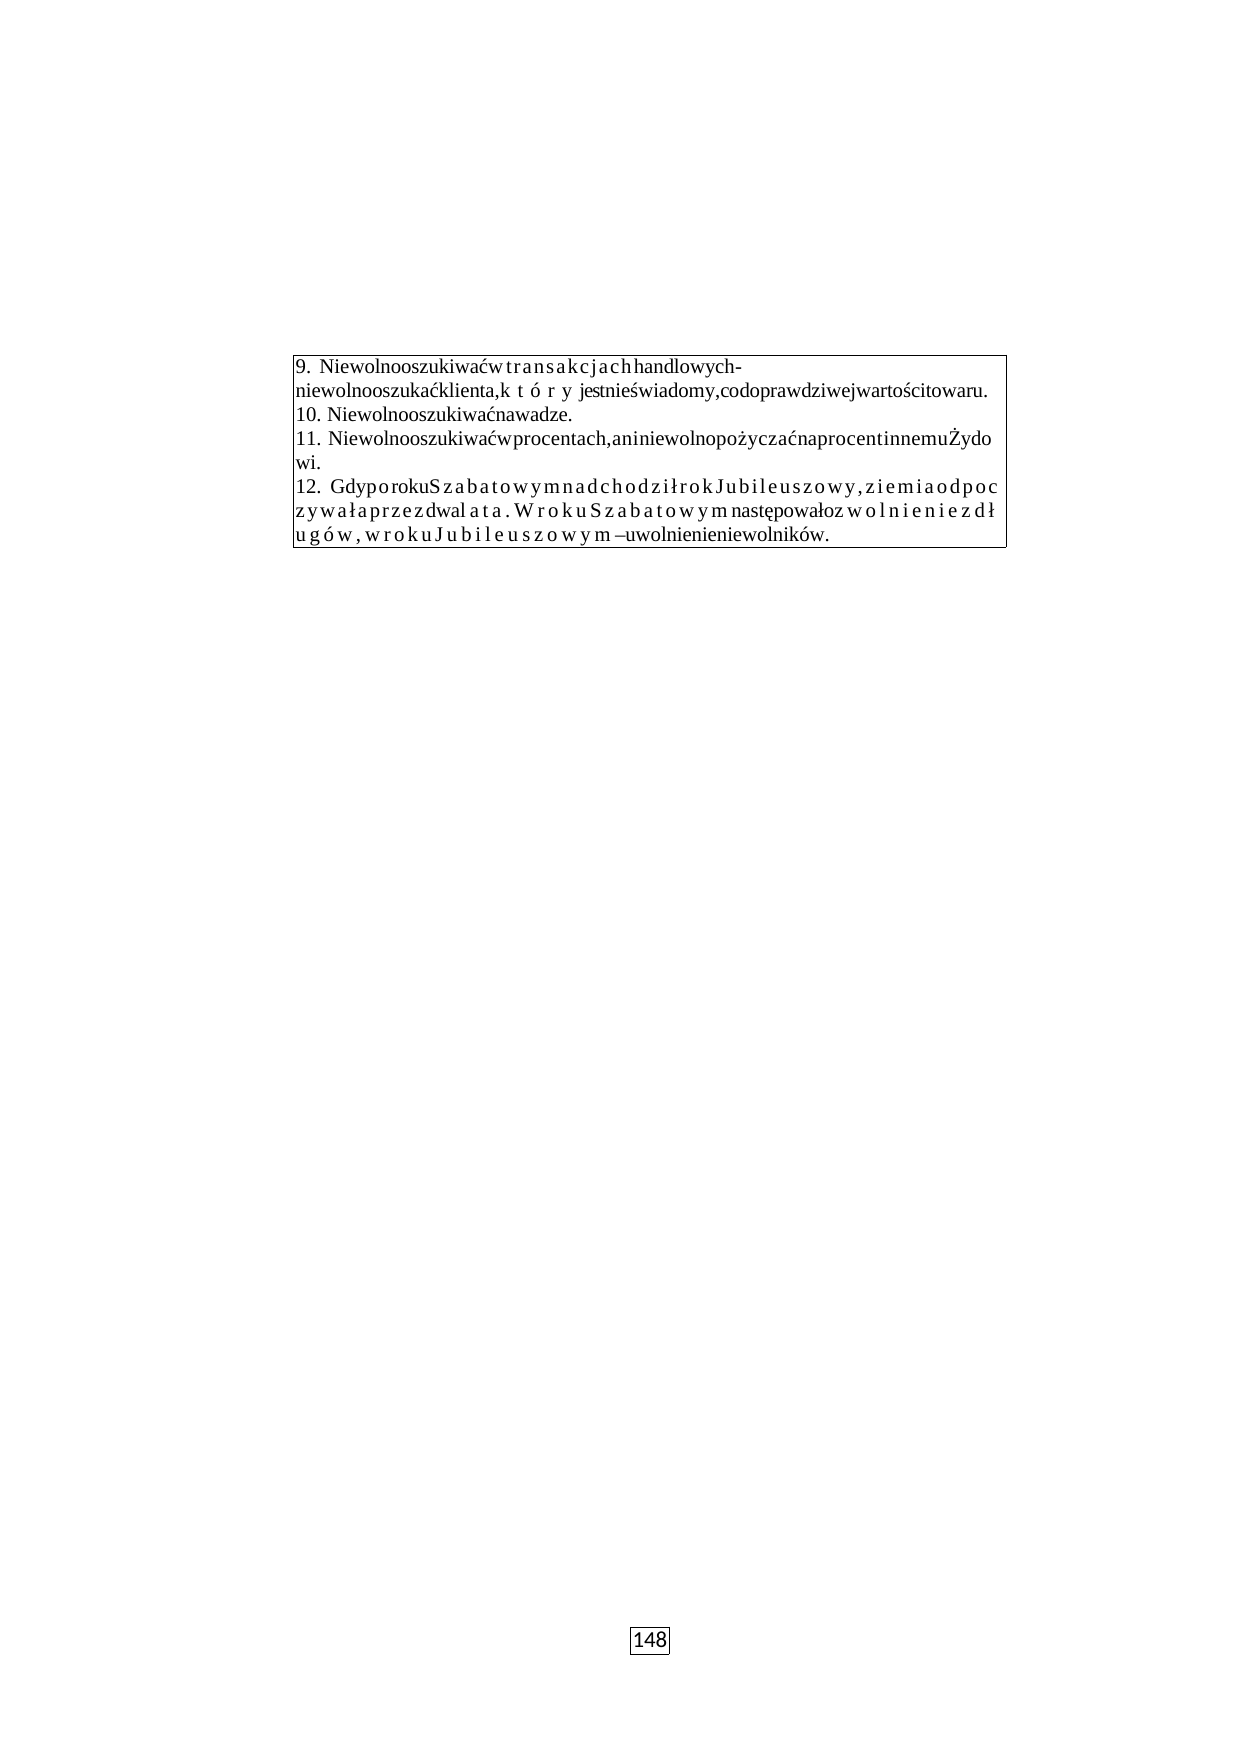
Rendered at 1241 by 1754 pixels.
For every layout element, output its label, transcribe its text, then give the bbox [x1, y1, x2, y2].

text 148 [632, 1628, 669, 1652]
list Niewolnooszukiwaćwtransakcjachhandlowych-niewolnooszukaćklienta,któryjestnieświadomy,codoprawdziwejwartościtowaru. [295, 356, 1004, 402]
list Niewolnooszukiwaćnawadze. [295, 402, 1006, 426]
list Niewolnooszukiwaćwprocentach,aniniewolnopożyczaćnaprocentinnemuŻydowi. [295, 426, 1003, 474]
list GdyporokuSzabatowymnadchodziłrokJubileuszowy,ziemiaodpoczywałaprzezdwalata.WrokuSzabatowymnastępowałozwolnieniezdługów,wrokuJubileuszowym–uwolnienieniewolników. [295, 474, 1004, 546]
